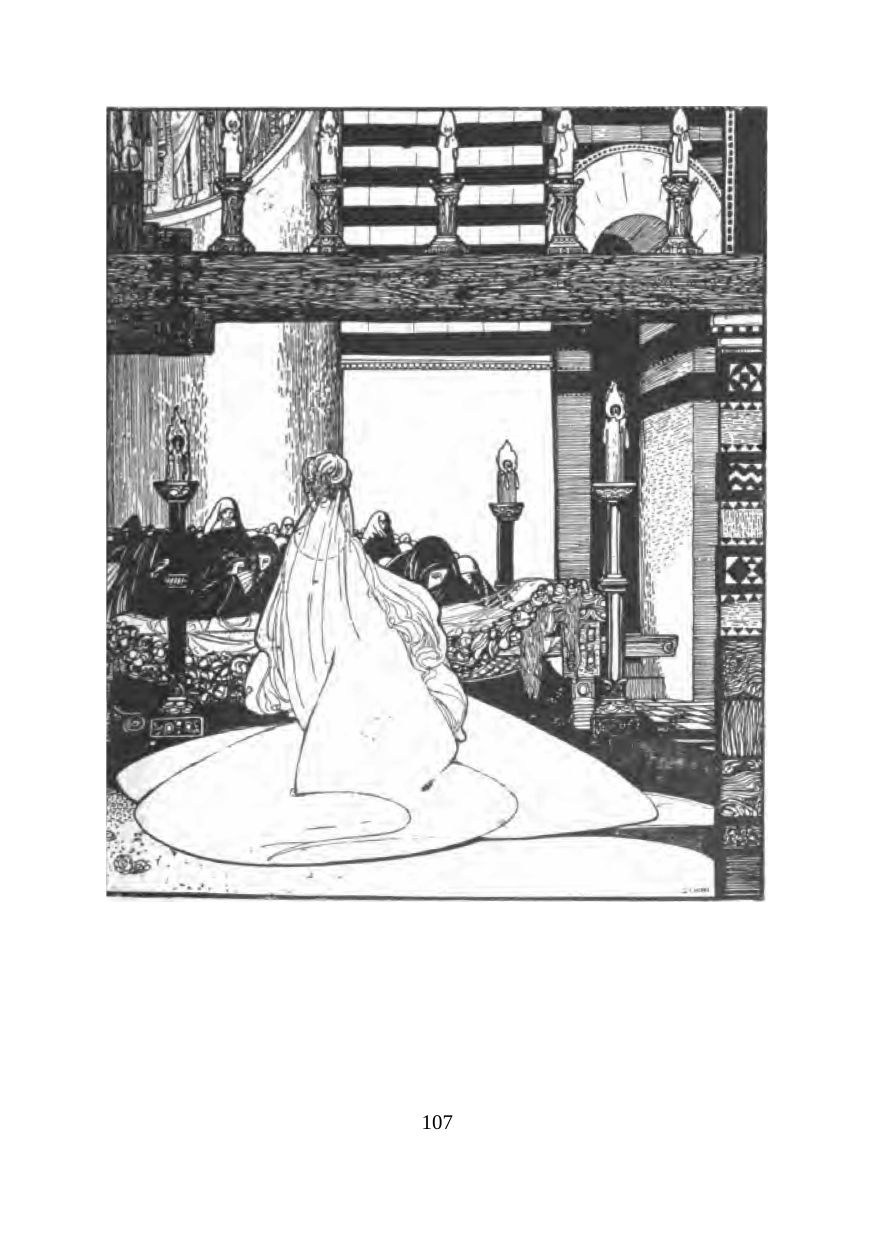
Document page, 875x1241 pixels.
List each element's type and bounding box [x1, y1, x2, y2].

picture [106, 106, 768, 902]
